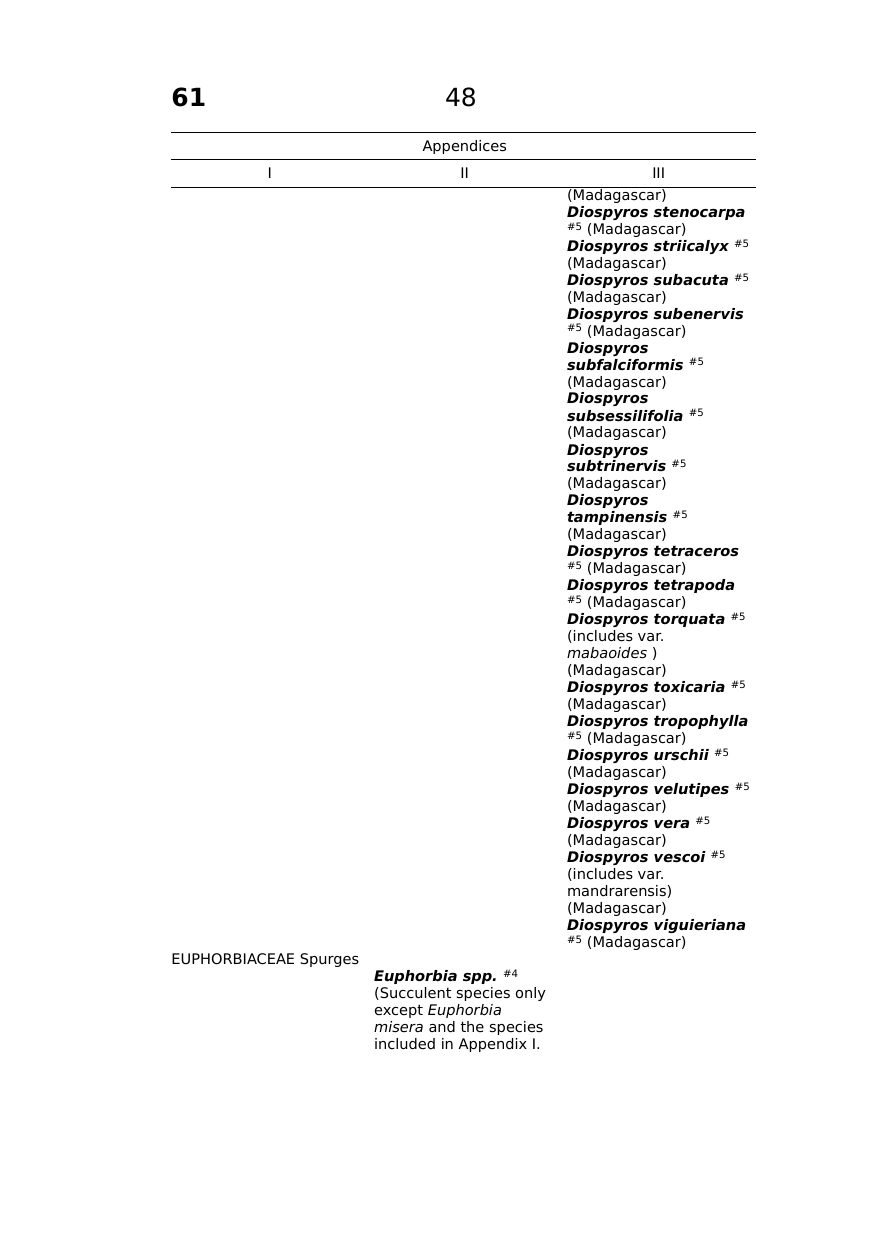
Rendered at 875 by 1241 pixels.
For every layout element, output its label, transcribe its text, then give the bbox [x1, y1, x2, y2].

table_cell (Madagascar) [561, 188, 756, 204]
table_cell [171, 577, 368, 611]
table_cell Diospyros striicalyx #5 (Madagascar) [561, 238, 756, 272]
table_cell [171, 917, 368, 951]
table_cell [368, 543, 561, 577]
table_cell [368, 272, 561, 306]
table_cell [561, 968, 756, 1053]
table_header Appendices [368, 133, 561, 159]
table_cell Diospyros tampinensis #5 (Madagascar) [561, 492, 756, 543]
table_cell [171, 306, 368, 339]
table_cell [368, 611, 561, 679]
table_cell Diospyros subfalciformis #5 (Madagascar) [561, 340, 756, 390]
table_cell [368, 577, 561, 611]
table_cell [171, 492, 368, 543]
table_cell [171, 543, 368, 577]
table_cell [368, 492, 561, 543]
table_cell [368, 188, 561, 204]
table_cell Diospyros subenervis #5 (Madagascar) [561, 306, 756, 339]
table_cell [171, 238, 368, 272]
table_cell [171, 441, 368, 492]
table_cell Diospyros tetraceros #5 (Madagascar) [561, 543, 756, 577]
table_cell [368, 679, 561, 713]
table_cell EUPHORBIACEAE Spurges [171, 951, 756, 968]
table_cell [368, 747, 561, 781]
table_cell III [561, 160, 756, 187]
table_cell II [368, 160, 561, 187]
table_cell [368, 204, 561, 238]
table_cell Diospyros tropophylla #5 (Madagascar) [561, 713, 756, 747]
table_cell [368, 713, 561, 747]
table_cell [171, 611, 368, 679]
table_cell Diospyros subtrinervis #5 (Madagascar) [561, 441, 756, 492]
table_cell [171, 713, 368, 747]
table_cell [171, 188, 368, 204]
table_cell [368, 306, 561, 339]
table_cell [368, 340, 561, 390]
table_cell Diospyros vera #5 (Madagascar) [561, 815, 756, 849]
table_cell Diospyros toxicaria #5 (Madagascar) [561, 679, 756, 713]
table_cell [171, 849, 368, 917]
table_cell [171, 272, 368, 306]
table_cell [368, 390, 561, 441]
table_cell Diospyros subsessilifolia #5 (Madagascar) [561, 390, 756, 441]
table_cell [171, 781, 368, 815]
table_cell [368, 917, 561, 951]
table_cell Diospyros vescoi #5 (includes var. mandrarensis) (Madagascar) [561, 849, 756, 917]
table_cell Euphorbia spp. #4 (Succulent species only except Euphorbia misera and the species included in Appendix I. [368, 968, 561, 1053]
table_cell [171, 747, 368, 781]
table_cell [368, 849, 561, 917]
table_cell [171, 679, 368, 713]
table_header [561, 133, 756, 159]
table_cell Diospyros tetrapoda #5 (Madagascar) [561, 577, 756, 611]
table_header [171, 133, 368, 159]
table_cell Diospyros urschii #5 (Madagascar) [561, 747, 756, 781]
table_cell [171, 340, 368, 390]
table_cell Diospyros velutipes #5 (Madagascar) [561, 781, 756, 815]
table_cell [368, 815, 561, 849]
table_cell [368, 238, 561, 272]
table_cell [171, 968, 368, 1053]
table_cell I [171, 160, 368, 187]
table_cell Diospyros subacuta #5 (Madagascar) [561, 272, 756, 306]
table_cell [368, 781, 561, 815]
table_cell [171, 815, 368, 849]
table_cell [171, 204, 368, 238]
table_cell [171, 390, 368, 441]
table_cell [368, 441, 561, 492]
table_cell Diospyros torquata #5 (includes var. mabaoides ) (Madagascar) [561, 611, 756, 679]
table_cell Diospyros stenocarpa #5 (Madagascar) [561, 204, 756, 238]
table_cell Diospyros viguieriana #5 (Madagascar) [561, 917, 756, 951]
